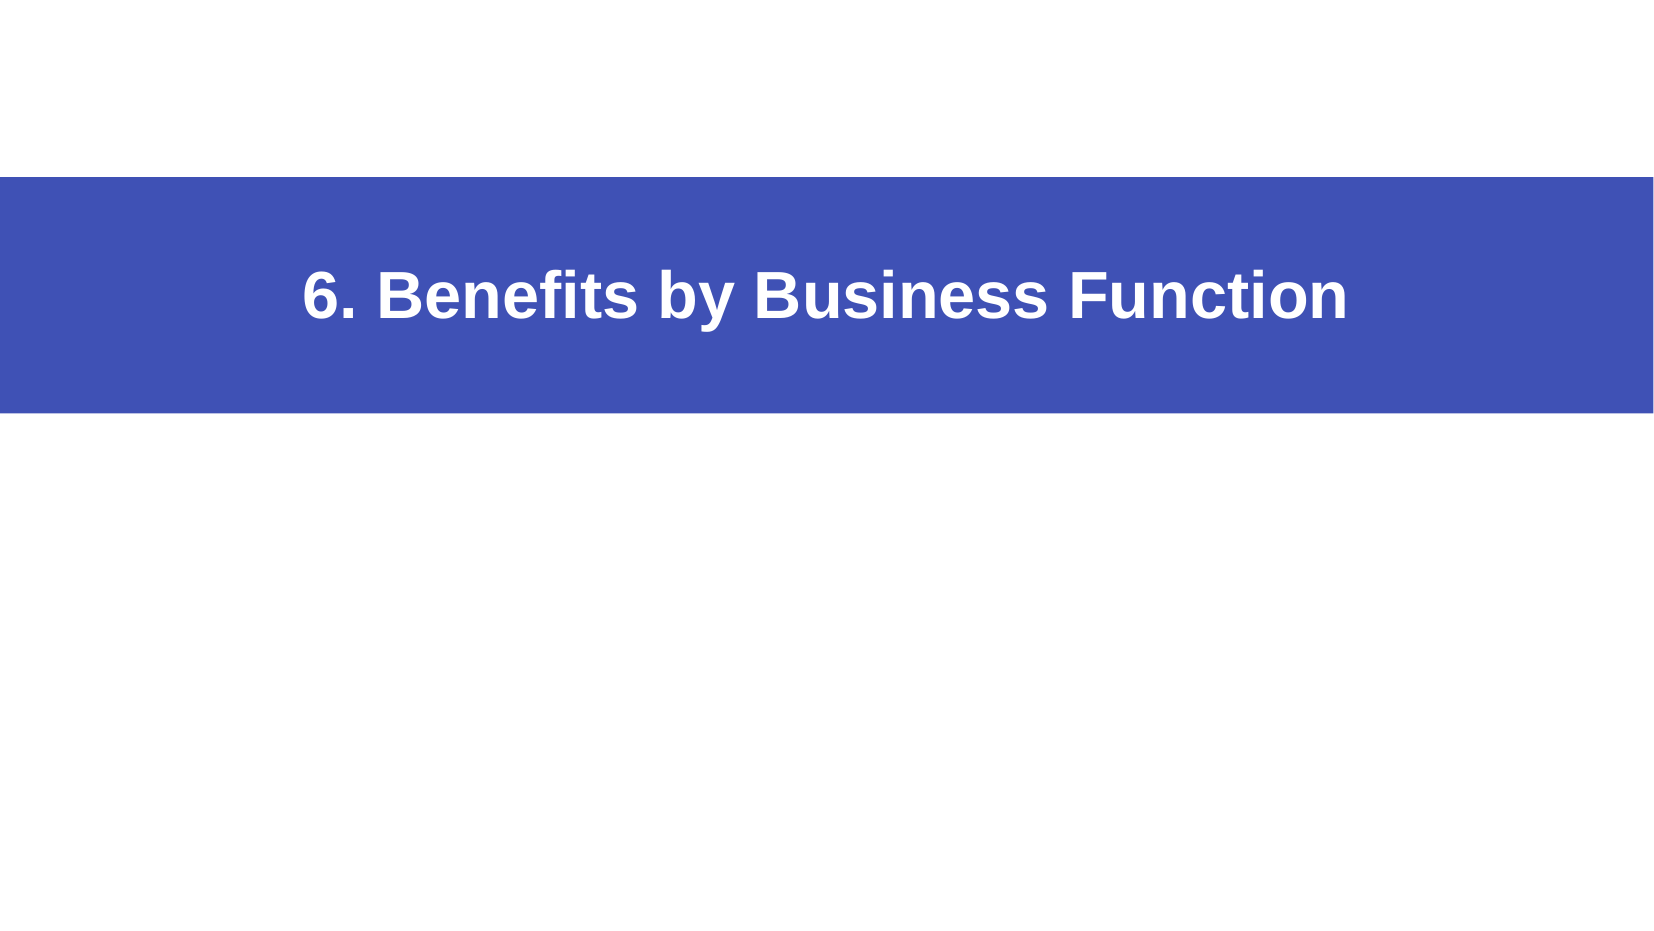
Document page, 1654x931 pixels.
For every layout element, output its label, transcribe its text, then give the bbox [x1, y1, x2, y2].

title 6. Benefits by Business Function [0, 177, 1654, 414]
